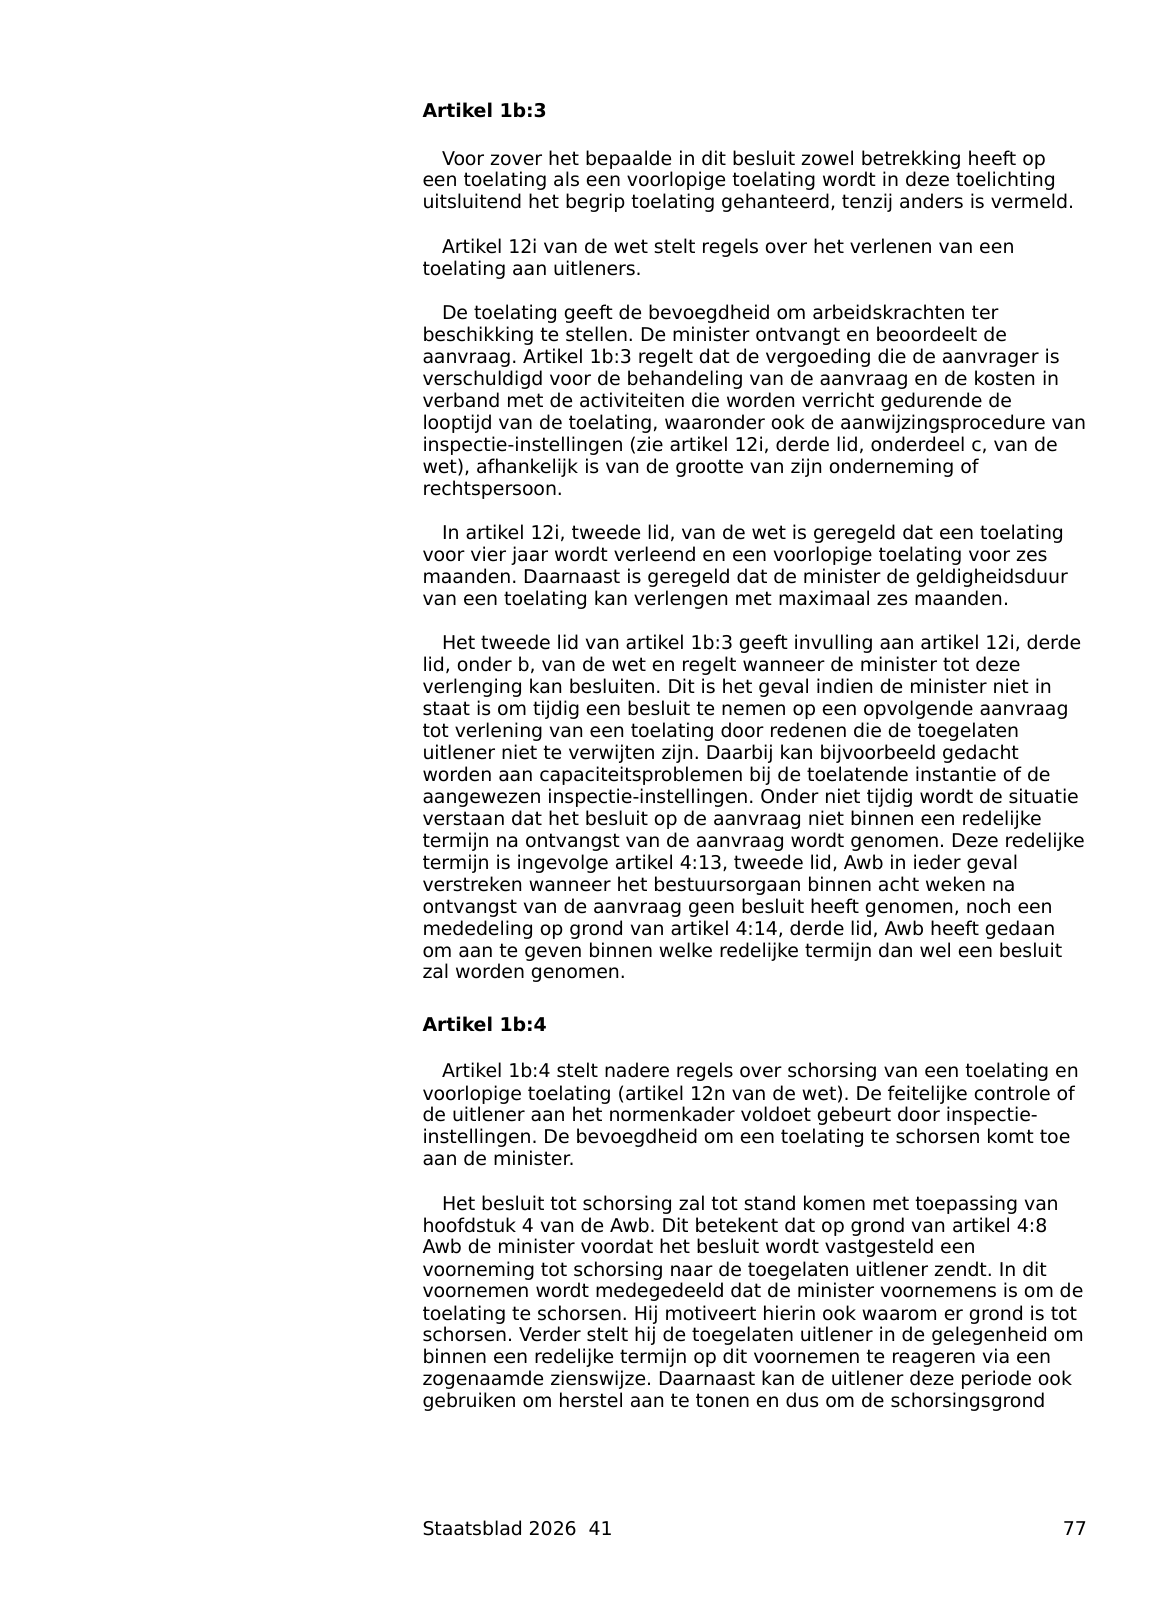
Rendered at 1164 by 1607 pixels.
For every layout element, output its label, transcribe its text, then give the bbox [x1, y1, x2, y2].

subtitle Artikel 1b:4 [422, 1013, 1087, 1035]
text Artikel 1b:4 stelt nadere regels over schorsing van een toelating en voorlopige toelating (artikel 12n van de wet). De feitelijke controle of de uitlener aan het normenkader voldoet gebeurt door inspectie-instellingen. De bevoegdheid om een toelating te schorsen komt toe aan de minister. [422, 1060, 1087, 1170]
text Voor zover het bepaalde in dit besluit zowel betrekking heeft op een toelating als een voorlopige toelating wordt in deze toelichting uitsluitend het begrip toelating gehanteerd, tenzij anders is vermeld. [422, 147, 1087, 213]
text De toelating geeft de bevoegdheid om arbeidskrachten ter beschikking te stellen. De minister ontvangt en beoordeelt de aanvraag. Artikel 1b:3 regelt dat de vergoeding die de aanvrager is verschuldigd voor de behandeling van de aanvraag en de kosten in verband met de activiteiten die worden verricht gedurende de looptijd van de toelating, waaronder ook de aanwijzingsprocedure van inspectie-instellingen (zie artikel 12i, derde lid, onderdeel c, van de wet), afhankelijk is van de grootte van zijn onderneming of rechtspersoon. [422, 302, 1087, 499]
text Het besluit tot schorsing zal tot stand komen met toepassing van hoofdstuk 4 van de Awb. Dit betekent dat op grond van artikel 4:8 Awb de minister voordat het besluit wordt vastgesteld een voorneming tot schorsing naar de toegelaten uitlener zendt. In dit voornemen wordt medegedeeld dat de minister voornemens is om de toelating te schorsen. Hij motiveert hierin ook waarom er grond is tot schorsen. Verder stelt hij de toegelaten uitlener in de gelegenheid om binnen een redelijke termijn op dit voornemen te reageren via een zogenaamde zienswijze. Daarnaast kan de uitlener deze periode ook gebruiken om herstel aan te tonen en dus om de schorsingsgrond [422, 1192, 1087, 1412]
text In artikel 12i, tweede lid, van de wet is geregeld dat een toelating voor vier jaar wordt verleend en een voorlopige toelating voor zes maanden. Daarnaast is geregeld dat de minister de geldigheidsduur van een toelating kan verlengen met maximaal zes maanden. [422, 522, 1087, 609]
text Het tweede lid van artikel 1b:3 geeft invulling aan artikel 12i, derde lid, onder b, van de wet en regelt wanneer de minister tot deze verlenging kan besluiten. Dit is het geval indien de minister niet in staat is om tijdig een besluit te nemen op een opvolgende aanvraag tot verlening van een toelating door redenen die de toegelaten uitlener niet te verwijten zijn. Daarbij kan bijvoorbeeld gedacht worden aan capaciteitsproblemen bij de toelatende instantie of de aangewezen inspectie-instellingen. Onder niet tijdig wordt de situatie verstaan dat het besluit op de aanvraag niet binnen een redelijke termijn na ontvangst van de aanvraag wordt genomen. Deze redelijke termijn is ingevolge artikel 4:13, tweede lid, Awb in ieder geval verstreken wanneer het bestuursorgaan binnen acht weken na ontvangst van de aanvraag geen besluit heeft genomen, noch een mededeling op grond van artikel 4:14, derde lid, Awb heeft gedaan om aan te geven binnen welke redelijke termijn dan wel een besluit zal worden genomen. [422, 632, 1087, 983]
text Artikel 12i van de wet stelt regels over het verlenen van een toelating aan uitleners. [422, 236, 1087, 279]
subtitle Artikel 1b:3 [422, 100, 1087, 122]
